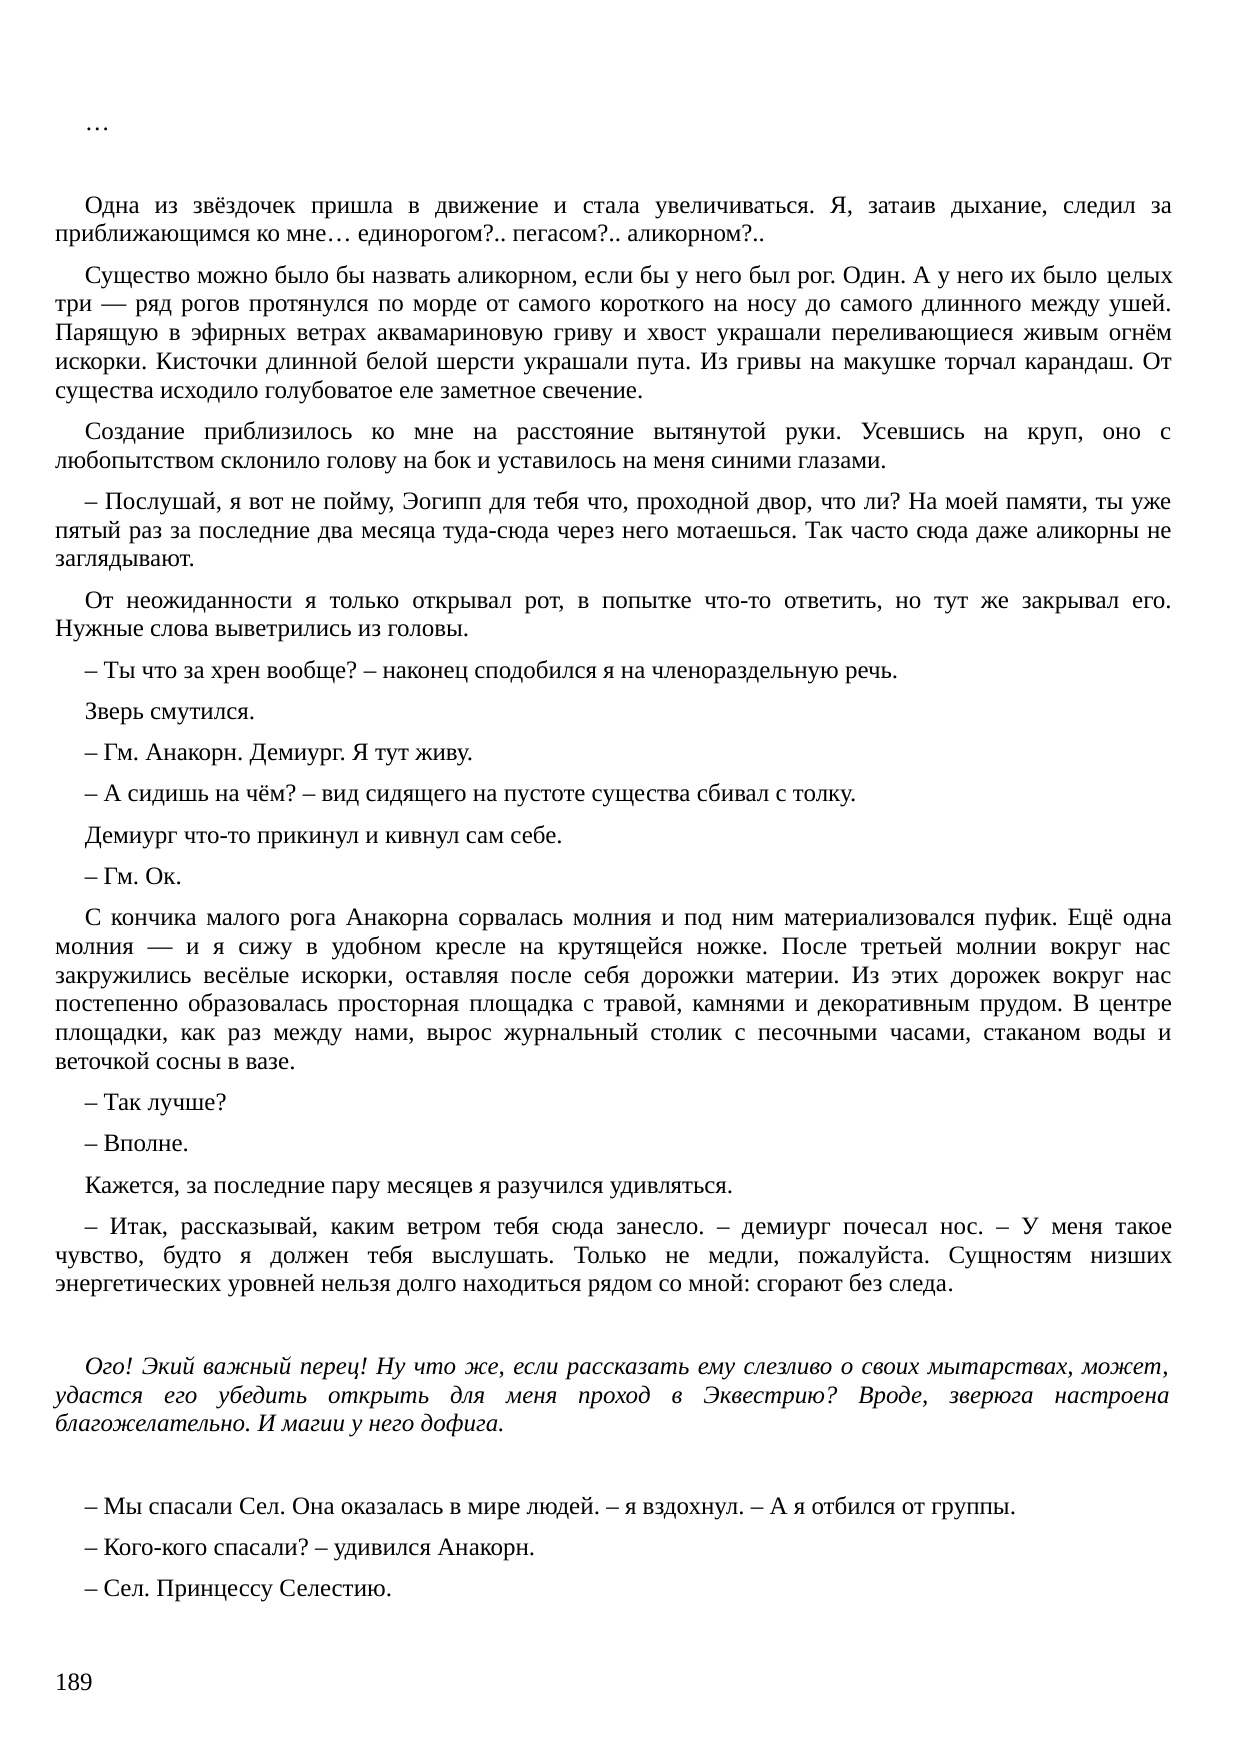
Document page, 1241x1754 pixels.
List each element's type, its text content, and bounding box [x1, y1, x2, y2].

text – Сел. Принцессу Селестию. [55, 1573, 1173, 1602]
text – Вполне. [55, 1128, 1173, 1157]
text – Мы спасали Сел. Она оказалась в мире людей. – я вздохнул. – А я отбился от группы. [55, 1491, 1173, 1520]
text – Так лучше? [55, 1087, 1173, 1116]
text Существо можно было бы назвать аликорном, если бы у него был рог. Один. А у него их было целых три — ряд рогов протянулся по морде от самого короткого на носу до самого длинного между ушей. Парящую в эфирных ветрах аквамариновую гриву и хвост украшали переливающиеся живым огнём искорки. Кисточки длинной белой шерсти украшали пута. Из гривы на макушке торчал карандаш. От существа исходило голубоватое еле заметное свечение. [55, 260, 1173, 403]
text – Итак, рассказывай, каким ветром тебя сюда занесло. – демиург почесал нос. – У меня такое чувство, будто я должен тебя выслушать. Только не медли, пожалуйста. Сущностям низших энергетических уровней нельзя долго находиться рядом со мной: сгорают без следа. [55, 1211, 1173, 1297]
text – Кого-кого спасали? – удивился Анакорн. [55, 1532, 1173, 1561]
text – Гм. Ок. [55, 861, 1173, 890]
text – Ты что за хрен вообще? – наконец сподобился я на членораздельную речь. [55, 655, 1173, 683]
text Ого! Экий важный перец! Ну что же, если рассказать ему слезливо о своих мытарствах, может, удастся его убедить открыть для меня проход в Эквестрию? Вроде, зверюга настроена благожелательно. И магии у него дофига. [55, 1351, 1173, 1437]
text Одна из звёздочек пришла в движение и стала увеличиваться. Я, затаив дыхание, следил за приближающимся ко мне… единорогом?.. пегасом?.. аликорном?.. [55, 190, 1173, 247]
text – Послушай, я вот не пойму, Эогипп для тебя что, проходной двор, что ли? На моей памяти, ты уже пятый раз за последние два месяца туда-сюда через него мотаешься. Так часто сюда даже аликорны не заглядывают. [55, 486, 1173, 572]
text Создание приблизилось ко мне на расстояние вытянутой руки. Усевшись на круп, оно с любопытством склонило голову на бок и уставилось на меня синими глазами. [55, 416, 1173, 473]
text – Гм. Анакорн. Демиург. Я тут живу. [55, 737, 1173, 766]
text – А сидишь на чём? – вид сидящего на пустоте существа сбивал с толку. [55, 778, 1173, 807]
text От неожиданности я только открывал рот, в попытке что-то ответить, но тут же закрывал его. Нужные слова выветрились из головы. [55, 585, 1173, 642]
text Зверь смутился. [55, 696, 1173, 725]
text С кончика малого рога Анакорна сорвалась молния и под ним материализовался пуфик. Ещё одна молния — и я сижу в удобном кресле на крутящейся ножке. После третьей молнии вокруг нас закружились весёлые искорки, оставляя после себя дорожки материи. Из этих дорожек вокруг нас постепенно образовалась просторная площадка с травой, камнями и декоративным прудом. В центре площадки, как раз между нами, вырос журнальный столик с песочными часами, стаканом воды и веточкой сосны в вазе. [55, 902, 1173, 1075]
text Кажется, за последние пару месяцев я разучился удивляться. [55, 1170, 1173, 1198]
text Демиург что-то прикинул и кивнул сам себе. [55, 820, 1173, 848]
text … [55, 107, 1173, 136]
